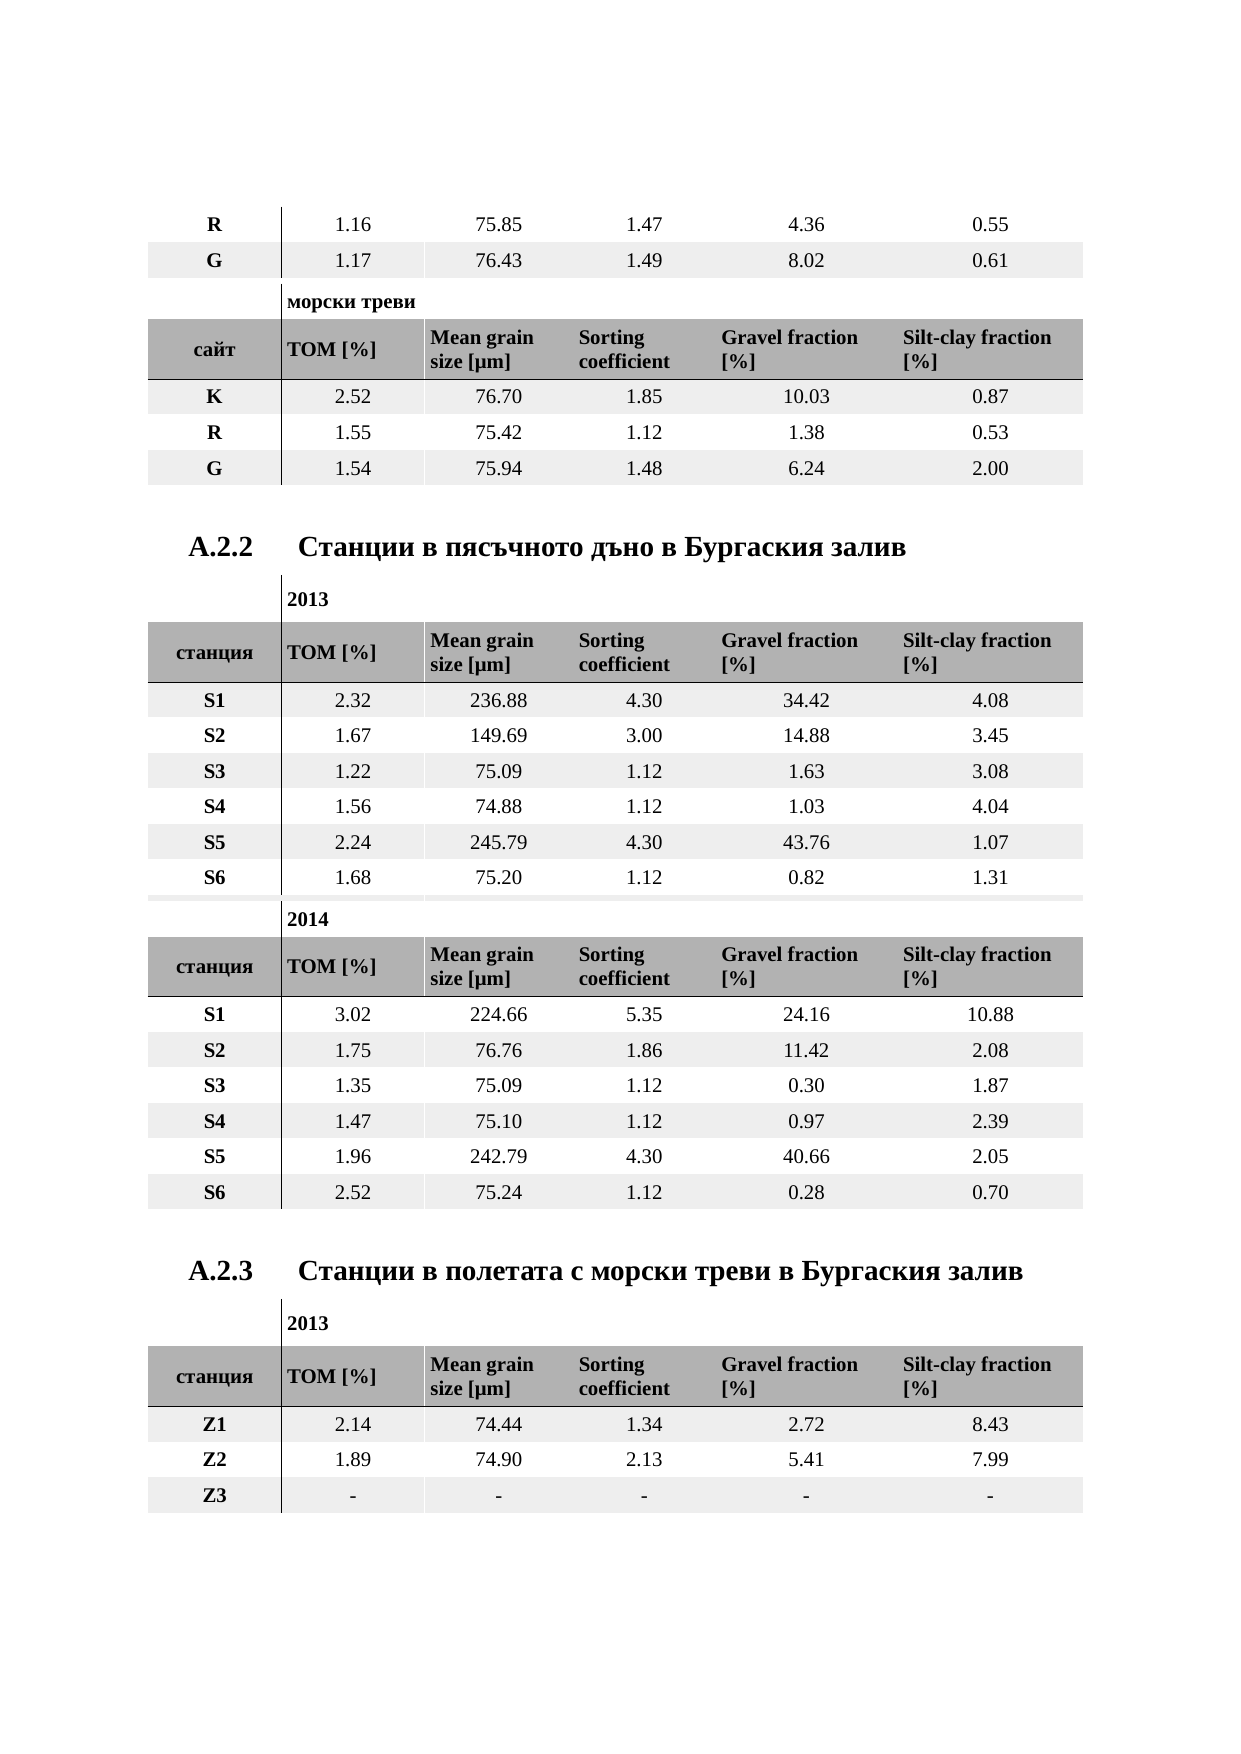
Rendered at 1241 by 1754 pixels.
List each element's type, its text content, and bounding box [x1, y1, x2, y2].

table_cell 1.96 [282, 1138, 424, 1174]
table_cell Z3 [148, 1477, 281, 1513]
table_cell 40.66 [715, 1138, 897, 1174]
table_cell 1.54 [282, 450, 424, 485]
table_cell TOM [%] [282, 937, 424, 996]
table_cell Silt-clay fraction [%] [897, 622, 1083, 682]
table_cell 224.66 [425, 997, 573, 1032]
table_cell 34.42 [715, 683, 897, 717]
table_cell 0.55 [897, 207, 1083, 242]
table_cell 43.76 [715, 824, 897, 859]
table_cell 2.14 [282, 1407, 424, 1442]
table_cell [148, 284, 281, 319]
table_cell 1.12 [573, 1103, 715, 1138]
table_cell S2 [148, 1032, 281, 1067]
table_cell 1.47 [282, 1103, 424, 1138]
table_cell 74.90 [425, 1442, 573, 1477]
table_cell 2.05 [897, 1138, 1083, 1174]
table_cell Sorting coefficient [573, 319, 715, 379]
table_cell 1.35 [282, 1067, 424, 1103]
table_cell - [715, 1477, 897, 1513]
table_cell 1.85 [573, 380, 715, 414]
table_cell 236.88 [425, 683, 573, 717]
table_cell Gravel fraction [%] [715, 1346, 897, 1406]
table_cell 8.43 [897, 1407, 1083, 1442]
table_cell 1.12 [573, 789, 715, 824]
table_cell 74.88 [425, 789, 573, 824]
table_cell 4.36 [715, 207, 897, 242]
table_cell 75.10 [425, 1103, 573, 1138]
table_cell 1.34 [573, 1407, 715, 1442]
table_cell S3 [148, 753, 281, 788]
table_cell Silt-clay fraction [%] [897, 1346, 1083, 1406]
table_cell 1.89 [282, 1442, 424, 1477]
table_cell R [148, 414, 281, 450]
table_cell станция [148, 622, 281, 682]
table_cell 2.08 [897, 1032, 1083, 1067]
table_cell [573, 895, 715, 901]
table_cell 2.39 [897, 1103, 1083, 1138]
table_cell 75.85 [425, 207, 573, 242]
table_cell S2 [148, 718, 281, 753]
table_cell 75.94 [425, 450, 573, 485]
table_cell Silt-clay fraction [%] [897, 319, 1083, 379]
table_cell Sorting coefficient [573, 937, 715, 996]
table_cell 3.02 [282, 997, 424, 1032]
table_cell Mean grain size [μm] [425, 1346, 573, 1406]
table_cell 75.24 [425, 1174, 573, 1209]
table_header [148, 1299, 281, 1346]
table_cell Mean grain size [μm] [425, 937, 573, 996]
table_cell S5 [148, 1138, 281, 1174]
table_cell 1.12 [573, 753, 715, 788]
table_cell TOM [%] [282, 622, 424, 682]
table_cell Sorting coefficient [573, 622, 715, 682]
table_cell 75.42 [425, 414, 573, 450]
table_cell S1 [148, 997, 281, 1032]
table_cell 4.08 [897, 683, 1083, 717]
table_cell 1.55 [282, 414, 424, 450]
table_cell 1.87 [897, 1067, 1083, 1103]
table_cell Sorting coefficient [573, 1346, 715, 1406]
table_cell 2.00 [897, 450, 1083, 485]
table_cell S3 [148, 1067, 281, 1103]
table_cell 2.52 [282, 380, 424, 414]
table_cell 1.12 [573, 860, 715, 895]
table_cell 1.75 [282, 1032, 424, 1067]
subtitle Станции в полетата с морски треви в Бургаския залив [260, 1253, 1093, 1286]
table_cell 0.61 [897, 242, 1083, 278]
table_cell 1.07 [897, 824, 1083, 859]
table_cell 76.70 [425, 380, 573, 414]
subtitle Станции в пясъчното дъно в Бургаския залив [260, 529, 1093, 562]
table_cell 1.48 [573, 450, 715, 485]
table_cell - [897, 1477, 1083, 1513]
table_cell 10.03 [715, 380, 897, 414]
table_cell 4.30 [573, 1138, 715, 1174]
table_cell [573, 278, 715, 283]
table_cell 1.86 [573, 1032, 715, 1067]
table_cell [897, 278, 1083, 283]
table_cell 1.16 [282, 207, 424, 242]
table_cell Mean grain size [μm] [425, 622, 573, 682]
table_cell морски треви [282, 284, 1083, 319]
table_cell [148, 895, 281, 901]
table_cell S5 [148, 824, 281, 859]
table_cell 0.70 [897, 1174, 1083, 1209]
table_cell 4.04 [897, 789, 1083, 824]
table_cell Gravel fraction [%] [715, 937, 897, 996]
table_cell 7.99 [897, 1442, 1083, 1477]
table_cell S4 [148, 789, 281, 824]
table_cell 3.00 [573, 718, 715, 753]
table_cell 2.52 [282, 1174, 424, 1209]
table_cell S6 [148, 1174, 281, 1209]
table_cell 242.79 [425, 1138, 573, 1174]
table_cell K [148, 380, 281, 414]
table_cell - [573, 1477, 715, 1513]
table_cell [281, 895, 424, 901]
table_cell 75.09 [425, 1067, 573, 1103]
table_cell Z2 [148, 1442, 281, 1477]
table_cell 75.20 [425, 860, 573, 895]
table_cell 10.88 [897, 997, 1083, 1032]
table_cell [425, 895, 573, 901]
table_cell Gravel fraction [%] [715, 622, 897, 682]
table_cell 76.43 [425, 242, 573, 278]
table_cell Silt-clay fraction [%] [897, 937, 1083, 996]
table_cell 0.97 [715, 1103, 897, 1138]
table_cell [148, 278, 281, 283]
table_cell Z1 [148, 1407, 281, 1442]
table_cell 6.24 [715, 450, 897, 485]
table_cell 1.63 [715, 753, 897, 788]
table_cell 1.47 [573, 207, 715, 242]
table_cell 1.38 [715, 414, 897, 450]
table_cell [425, 278, 573, 283]
table_cell 1.56 [282, 789, 424, 824]
table_cell G [148, 242, 281, 278]
table_cell 8.02 [715, 242, 897, 278]
table_cell [148, 901, 281, 937]
table_cell [897, 895, 1083, 901]
table_cell 1.67 [282, 718, 424, 753]
table_cell G [148, 450, 281, 485]
table_cell 14.88 [715, 718, 897, 753]
table_cell 149.69 [425, 718, 573, 753]
table_header 2013 [282, 575, 1083, 622]
table_cell 3.08 [897, 753, 1083, 788]
table_cell 76.76 [425, 1032, 573, 1067]
table_cell S4 [148, 1103, 281, 1138]
table_header 2013 [282, 1299, 1083, 1346]
table_cell 1.17 [282, 242, 424, 278]
table_cell 2.72 [715, 1407, 897, 1442]
table_cell 1.68 [282, 860, 424, 895]
table_cell 1.03 [715, 789, 897, 824]
table_cell 1.22 [282, 753, 424, 788]
table_cell 0.82 [715, 860, 897, 895]
table_cell 1.49 [573, 242, 715, 278]
table_cell 245.79 [425, 824, 573, 859]
table_cell 2.24 [282, 824, 424, 859]
table_cell [281, 278, 424, 283]
table_cell S1 [148, 683, 281, 717]
table_cell 11.42 [715, 1032, 897, 1067]
table_cell S6 [148, 860, 281, 895]
table_cell 75.09 [425, 753, 573, 788]
table_cell [715, 278, 897, 283]
table_cell R [148, 207, 281, 242]
table_header [148, 575, 281, 622]
table_cell 0.30 [715, 1067, 897, 1103]
table_cell 1.12 [573, 1067, 715, 1103]
table_cell 2.32 [282, 683, 424, 717]
table_cell [715, 895, 897, 901]
table_cell 24.16 [715, 997, 897, 1032]
table_cell 3.45 [897, 718, 1083, 753]
table_cell Mean grain size [μm] [425, 319, 573, 379]
table_cell сайт [148, 319, 281, 379]
table_cell станция [148, 937, 281, 996]
table_cell - [282, 1477, 424, 1513]
table_cell 1.12 [573, 1174, 715, 1209]
table_cell станция [148, 1346, 281, 1406]
table_cell 4.30 [573, 824, 715, 859]
table_cell 5.41 [715, 1442, 897, 1477]
table_cell 1.12 [573, 414, 715, 450]
table_cell 0.87 [897, 380, 1083, 414]
table_cell TOM [%] [282, 319, 424, 379]
table_cell 5.35 [573, 997, 715, 1032]
table_cell 2.13 [573, 1442, 715, 1477]
table_cell 4.30 [573, 683, 715, 717]
table_cell 1.31 [897, 860, 1083, 895]
table_cell 0.53 [897, 414, 1083, 450]
table_cell TOM [%] [282, 1346, 424, 1406]
table_cell 74.44 [425, 1407, 573, 1442]
table_cell - [425, 1477, 573, 1513]
table_cell 2014 [282, 901, 1083, 937]
table_cell 0.28 [715, 1174, 897, 1209]
table_cell Gravel fraction [%] [715, 319, 897, 379]
